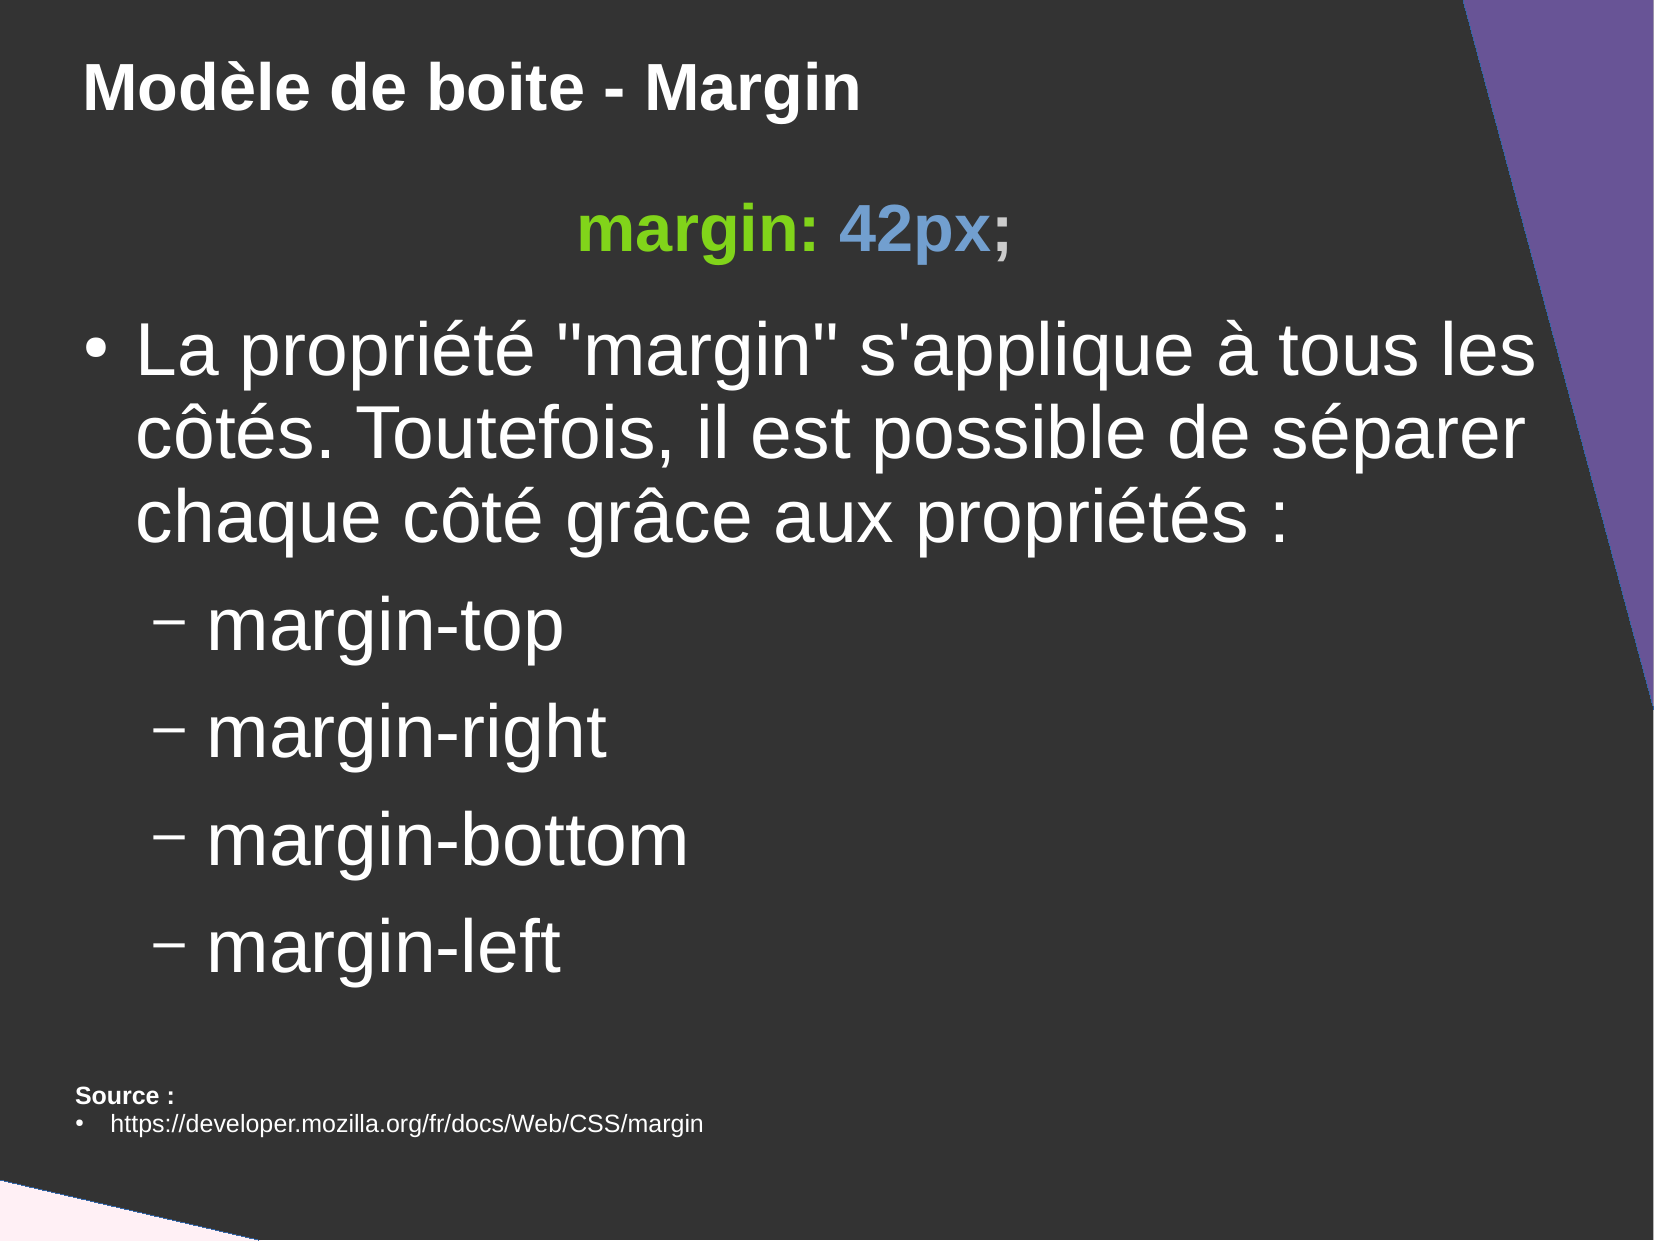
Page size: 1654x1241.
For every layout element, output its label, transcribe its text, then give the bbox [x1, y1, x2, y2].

list La propriété "margin" s'applique à tous les côtés. Toutefois, il est possible de séparer chaque côté grâce aux propriétés : margin-top margin-right margin-bottom margin-left [64, 307, 1604, 1004]
text_box [0, 1180, 263, 1241]
text_box margin: 42px; [507, 183, 1083, 308]
title Modèle de boite - Margin [82, 49, 1571, 130]
text_box [1463, 0, 1654, 710]
text_box Source : https://developer.mozilla.org/fr/docs/Web/CSS/margin [60, 1074, 1546, 1217]
